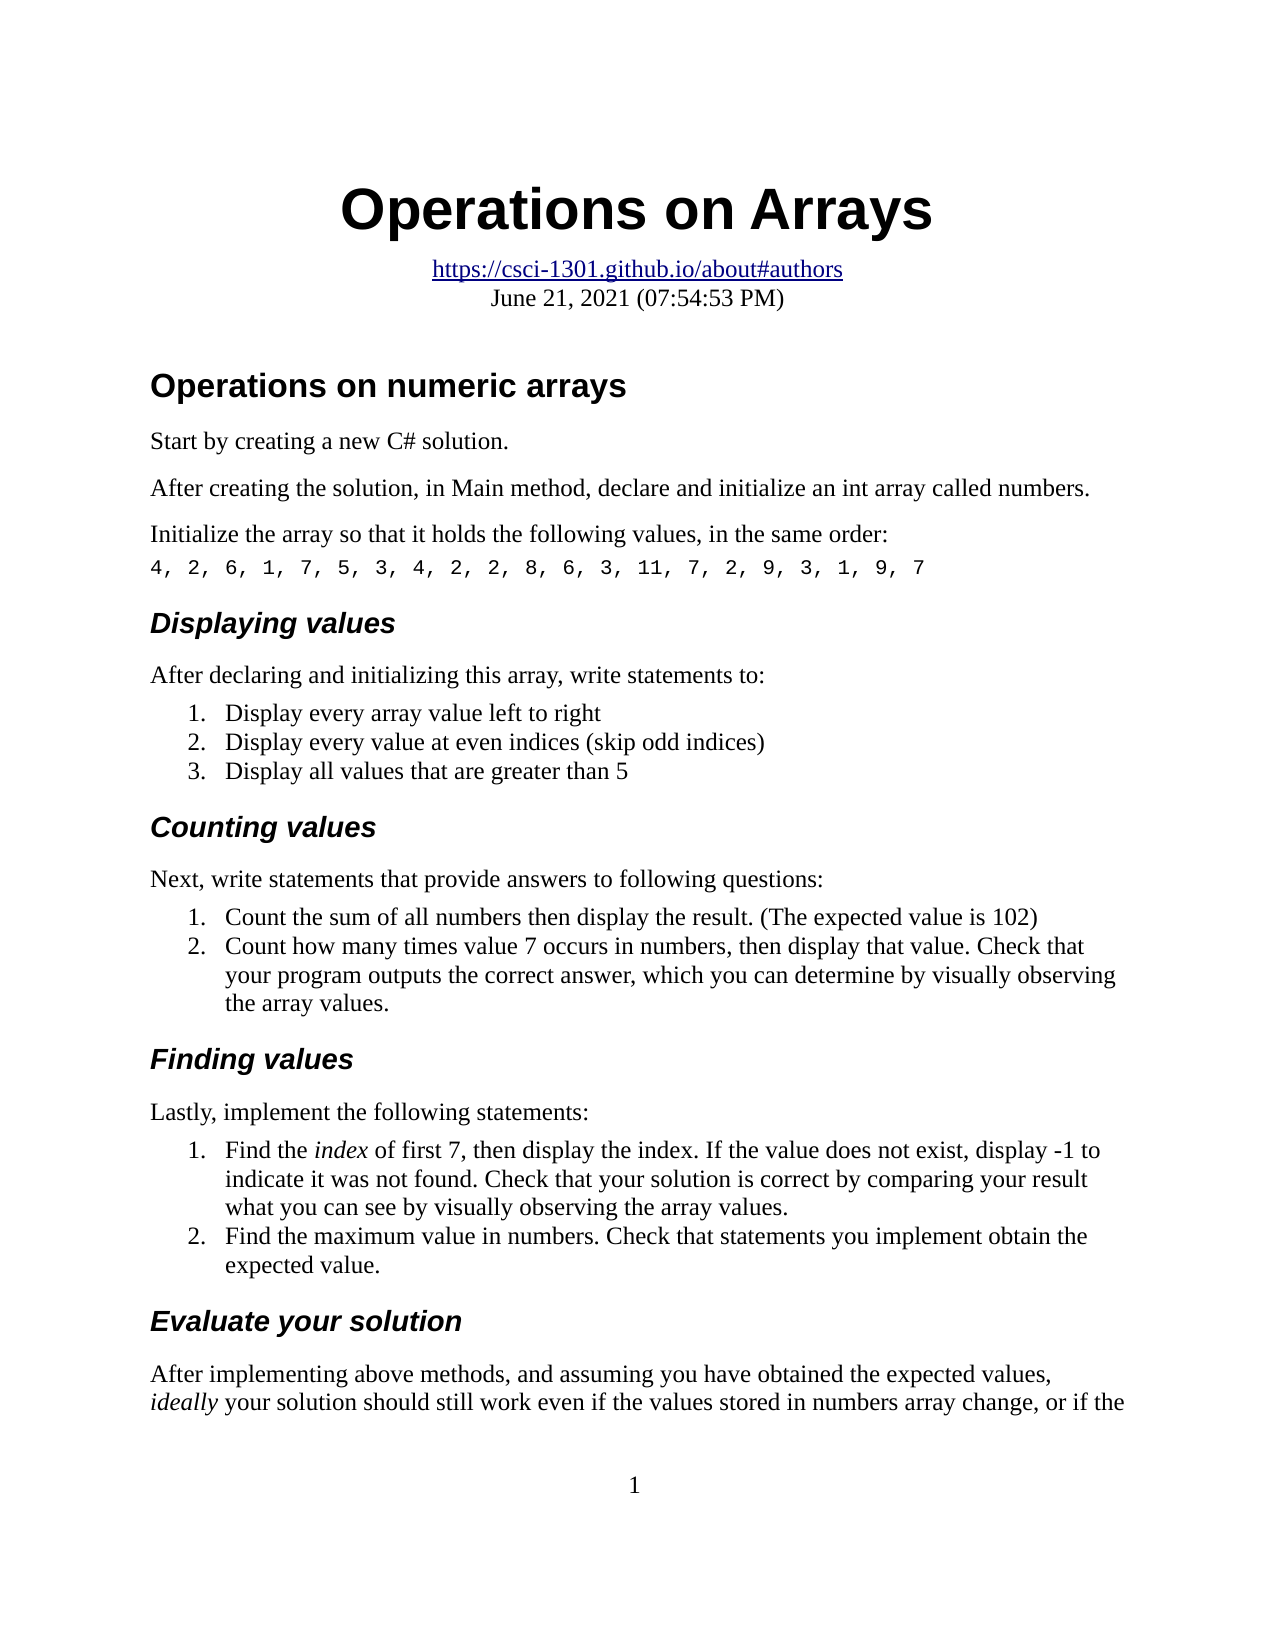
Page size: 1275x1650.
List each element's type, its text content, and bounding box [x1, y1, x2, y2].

list Find the index of first 7, then display the index. If the value does not exist, display -1 to indicate it was not found. Check that your solution is correct by comparing your result what you can see by visually observing the array values. [187, 1135, 1125, 1221]
text Initialize the array so that it holds the following values, in the same order: [150, 519, 1125, 548]
text After creating the solution, in Main method, declare and initialize an int array called numbers. [150, 473, 1125, 501]
text Lastly, implement the following statements: [150, 1097, 1125, 1126]
text Next, write statements that provide answers to following questions: [150, 864, 1125, 893]
text After declaring and initializing this array, write statements to: [150, 661, 1125, 689]
subtitle Operations on numeric arrays [150, 366, 1125, 404]
list Find the maximum value in numbers. Check that statements you implement obtain the expected value. [187, 1221, 1125, 1279]
list Count the sum of all numbers then display the result. (The expected value is 102) [187, 902, 1125, 931]
list Display all values that are greater than 5 [187, 756, 1125, 784]
subtitle Evaluate your solution [150, 1304, 1125, 1337]
text June 21, 2021 (07:54:53 PM) [150, 283, 1125, 312]
subtitle Counting values [150, 809, 1125, 843]
text https://csci-1301.github.io/about#authors [150, 254, 1125, 283]
list Display every value at even indices (skip odd indices) [187, 727, 1125, 756]
list Display every array value left to right [187, 698, 1125, 727]
list Count how many times value 7 occurs in numbers, then display that value. Check that your program outputs the correct answer, which you can determine by visually observing the array values. [187, 931, 1125, 1017]
text After implementing above methods, and assuming you have obtained the expected values, ideally your solution should still work even if the values stored in numbers array change, or if the [150, 1359, 1125, 1416]
title Operations on Arrays [150, 175, 1125, 242]
text 4, 2, 6, 1, 7, 5, 3, 4, 2, 2, 8, 6, 3, 11, 7, 2, 9, 3, 1, 9, 7 [150, 557, 1125, 581]
text Start by creating a new C# solution. [150, 426, 1125, 455]
subtitle Displaying values [150, 606, 1125, 639]
subtitle Finding values [150, 1042, 1125, 1076]
